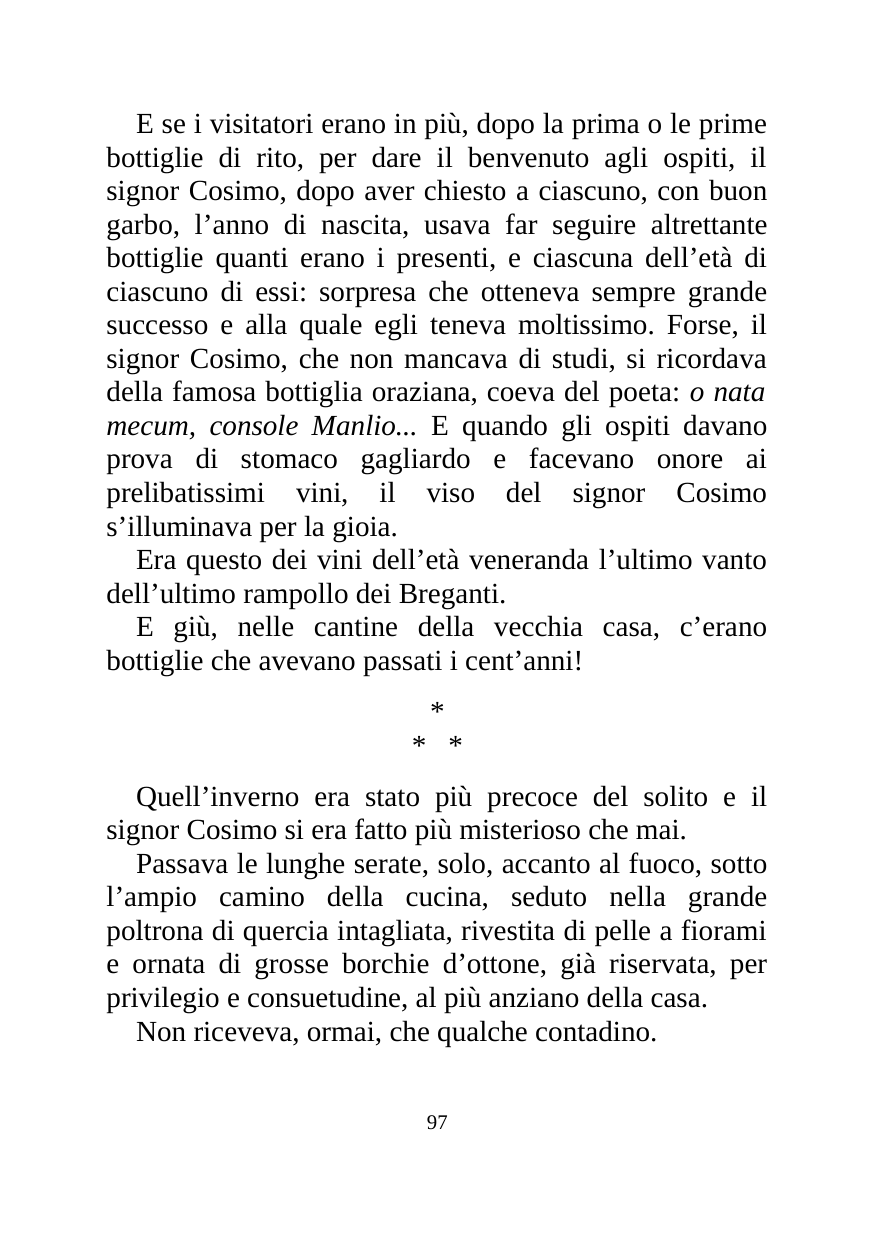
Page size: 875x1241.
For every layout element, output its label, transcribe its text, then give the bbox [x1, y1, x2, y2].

text E giù, nelle cantine della vecchia casa, c’erano bottiglie che avevano passati i cent’anni! [106, 609, 768, 676]
text Passava le lunghe serate, solo, accanto al fuoco, sotto l’ampio camino della cucina, seduto nella grande poltrona di quercia intagliata, rivestita di pelle a fiorami e ornata di grosse borchie d’ottone, già riservata, per privilegio e consuetudine, al più anziano della casa. [106, 846, 768, 1014]
text * * * [106, 694, 768, 761]
text E se i visitatori erano in più, dopo la prima o le prime bottiglie di rito, per dare il benvenuto agli ospiti, il signor Cosimo, dopo aver chiesto a ciascuno, con buon garbo, l’anno di nascita, usava far seguire altrettante bottiglie quanti erano i presenti, e ciascuna dell’età di ciascuno di essi: sorpresa che otteneva sempre grande successo e alla quale egli teneva moltissimo. Forse, il signor Cosimo, che non mancava di studi, si ricordava della famosa bottiglia oraziana, coeva del poeta: o nata mecum, console Manlio... E quando gli ospiti davano prova di stomaco gagliardo e facevano onore ai prelibatissimi vini, il viso del signor Cosimo s’illuminava per la gioia. [106, 106, 768, 542]
text Non riceveva, ormai, che qualche contadino. [106, 1014, 768, 1047]
text Quell’inverno era stato più precoce del solito e il signor Cosimo si era fatto più misterioso che mai. [106, 779, 768, 846]
text Era questo dei vini dell’età veneranda l’ultimo vanto dell’ultimo rampollo dei Breganti. [106, 542, 768, 609]
